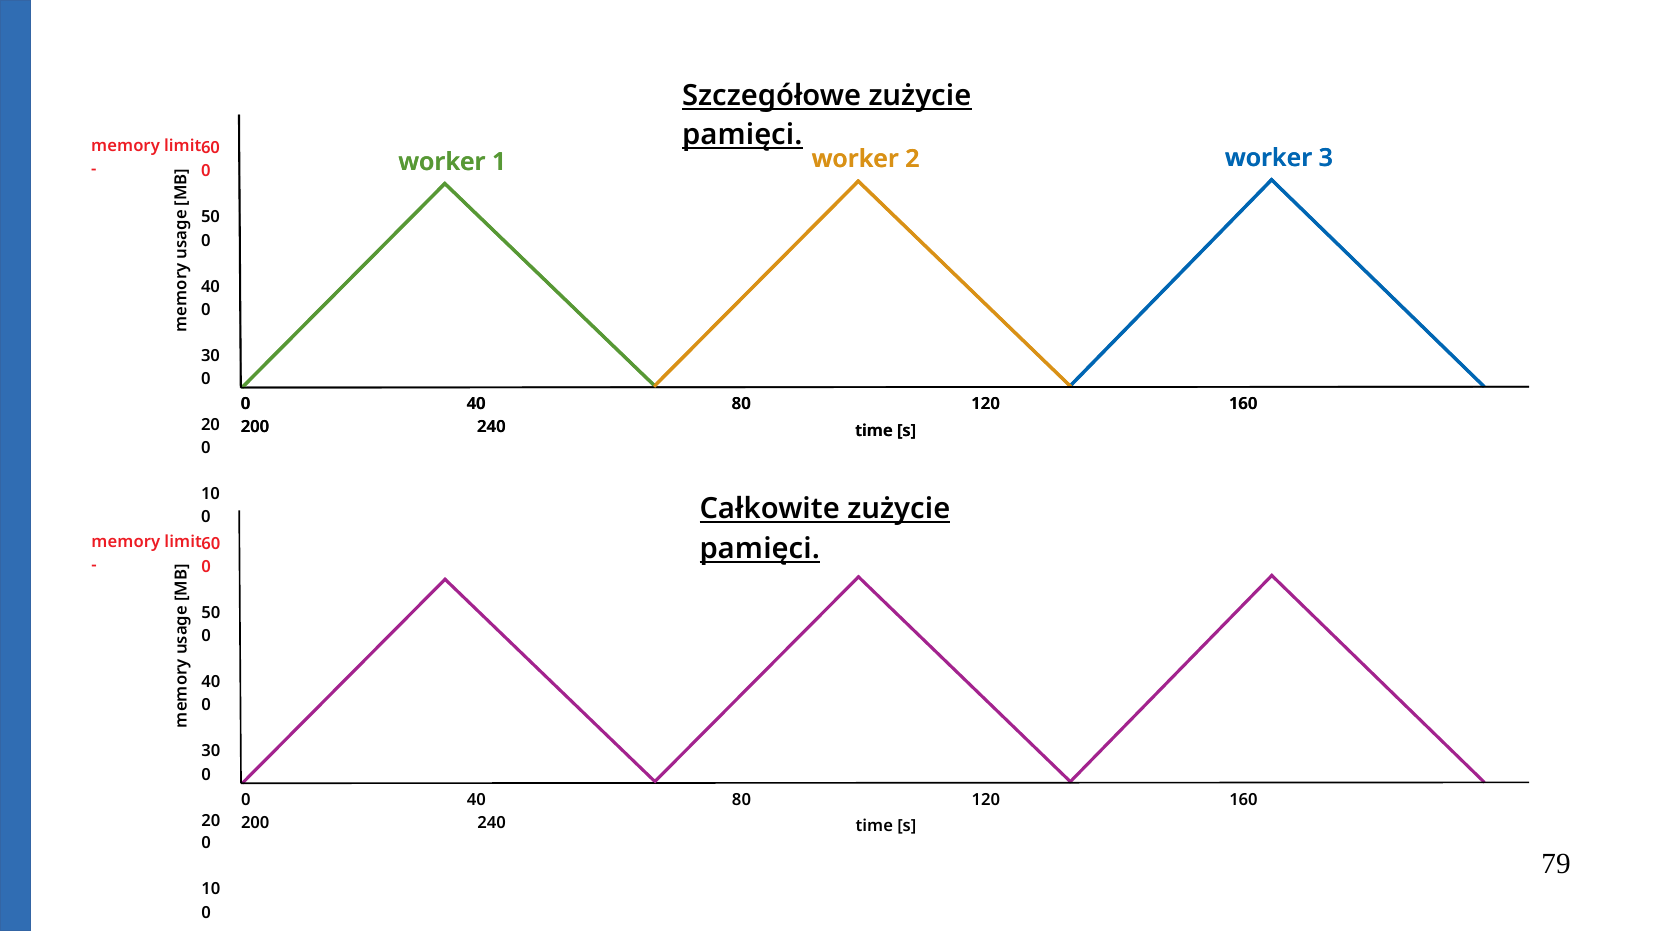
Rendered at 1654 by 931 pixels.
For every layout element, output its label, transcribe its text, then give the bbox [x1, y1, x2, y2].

text_box 0 40 80 120 160 200 240 [226, 384, 1527, 441]
text_box worker 3 [1210, 132, 1335, 179]
text_box 600 500 400 300 200 100 [186, 501, 244, 787]
text_box worker 1 [383, 136, 508, 183]
text_box Szczegółowe zużycie pamięci. [667, 66, 1071, 121]
text_box [0, 0, 31, 931]
text_box memory limit - [76, 521, 161, 579]
text_box memory usage [MB] [161, 510, 198, 783]
text_box worker 2 [797, 133, 922, 180]
text_box 600 500 400 300 200 100 [186, 105, 244, 392]
text_box memory limit - [76, 126, 160, 183]
text_box 0 40 80 120 160 200 240 [226, 779, 1527, 837]
text_box memory usage [MB] [160, 114, 197, 387]
text_box memory limit - [198, 521, 218, 579]
text_box Całkowite zużycie pamięci. [684, 479, 1055, 532]
text_box memory limit - [197, 126, 217, 183]
text_box time [s] [243, 410, 1529, 447]
text_box time [s] [243, 806, 1529, 843]
